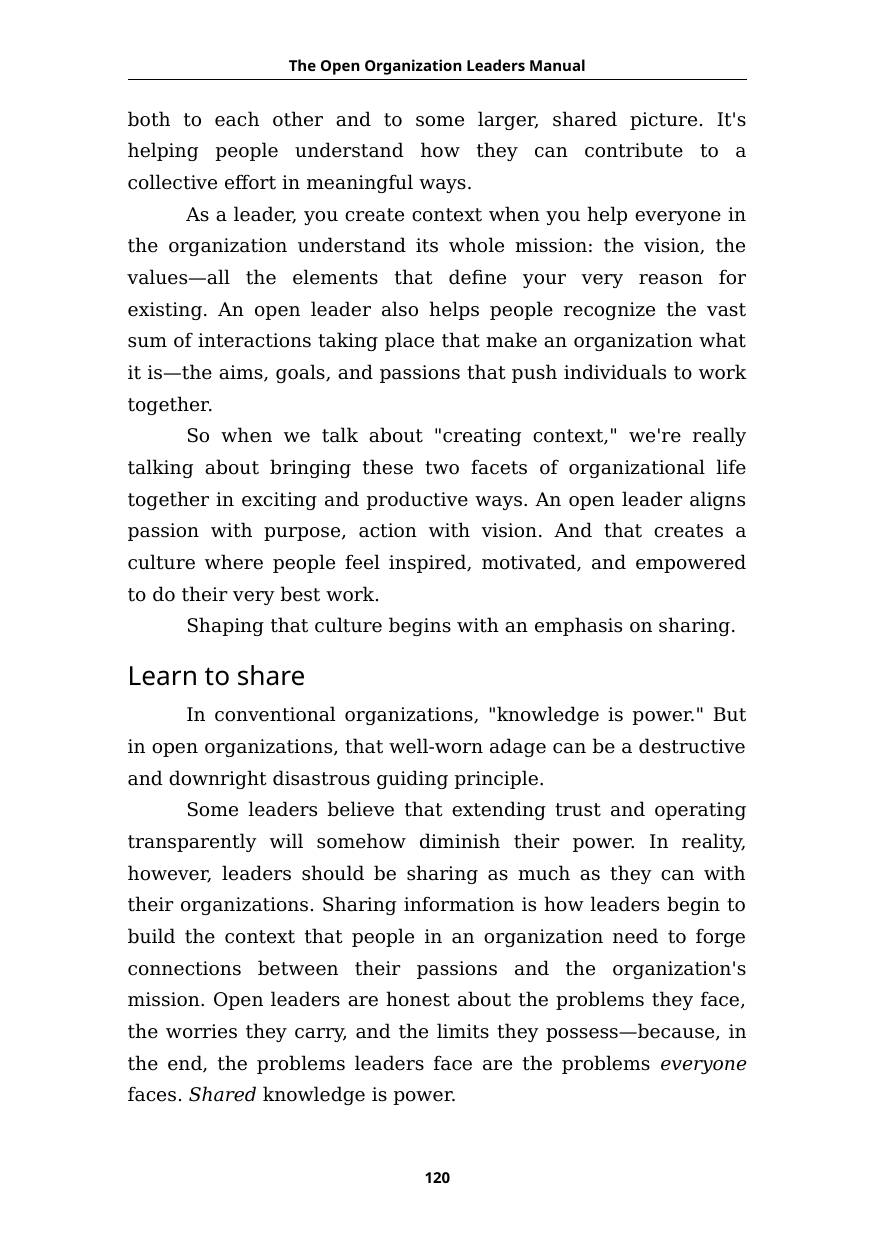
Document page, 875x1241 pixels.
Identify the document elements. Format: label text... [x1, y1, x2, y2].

subtitle Learn to share [127, 662, 747, 692]
text So when we talk about "creating context," we're really talking about bringing these two facets of organizational life together in exciting and productive ways. An open leader aligns passion with purpose, action with vision. And that creates a culture where people feel inspired, motivated, and empowered to do their very best work. [127, 425, 747, 606]
text Shaping that culture begins with an emphasis on sharing. [127, 615, 747, 637]
text In conventional organizations, "knowledge is power." But in open organizations, that well-worn adage can be a destructive and downright disastrous guiding principle. [127, 704, 747, 790]
text both to each other and to some larger, shared picture. It's helping people understand how they can contribute to a collective effort in meaningful ways. [127, 109, 747, 194]
text As a leader, you create context when you help everyone in the organization understand its whole mission: the vision, the values—all the elements that define your very reason for existing. An open leader also helps people recognize the vast sum of interactions taking place that make an organization what it is—the aims, goals, and passions that push individuals to work together. [127, 204, 747, 416]
text Some leaders believe that extending trust and operating transparently will somehow diminish their power. In reality, however, leaders should be sharing as much as they can with their organizations. Sharing information is how leaders begin to build the context that people in an organization need to forge connections between their passions and the organization's mission. Open leaders are honest about the problems they face, the worries they carry, and the limits they possess—because, in the end, the problems leaders face are the problems everyone faces. Shared knowledge is power. [127, 799, 747, 1106]
